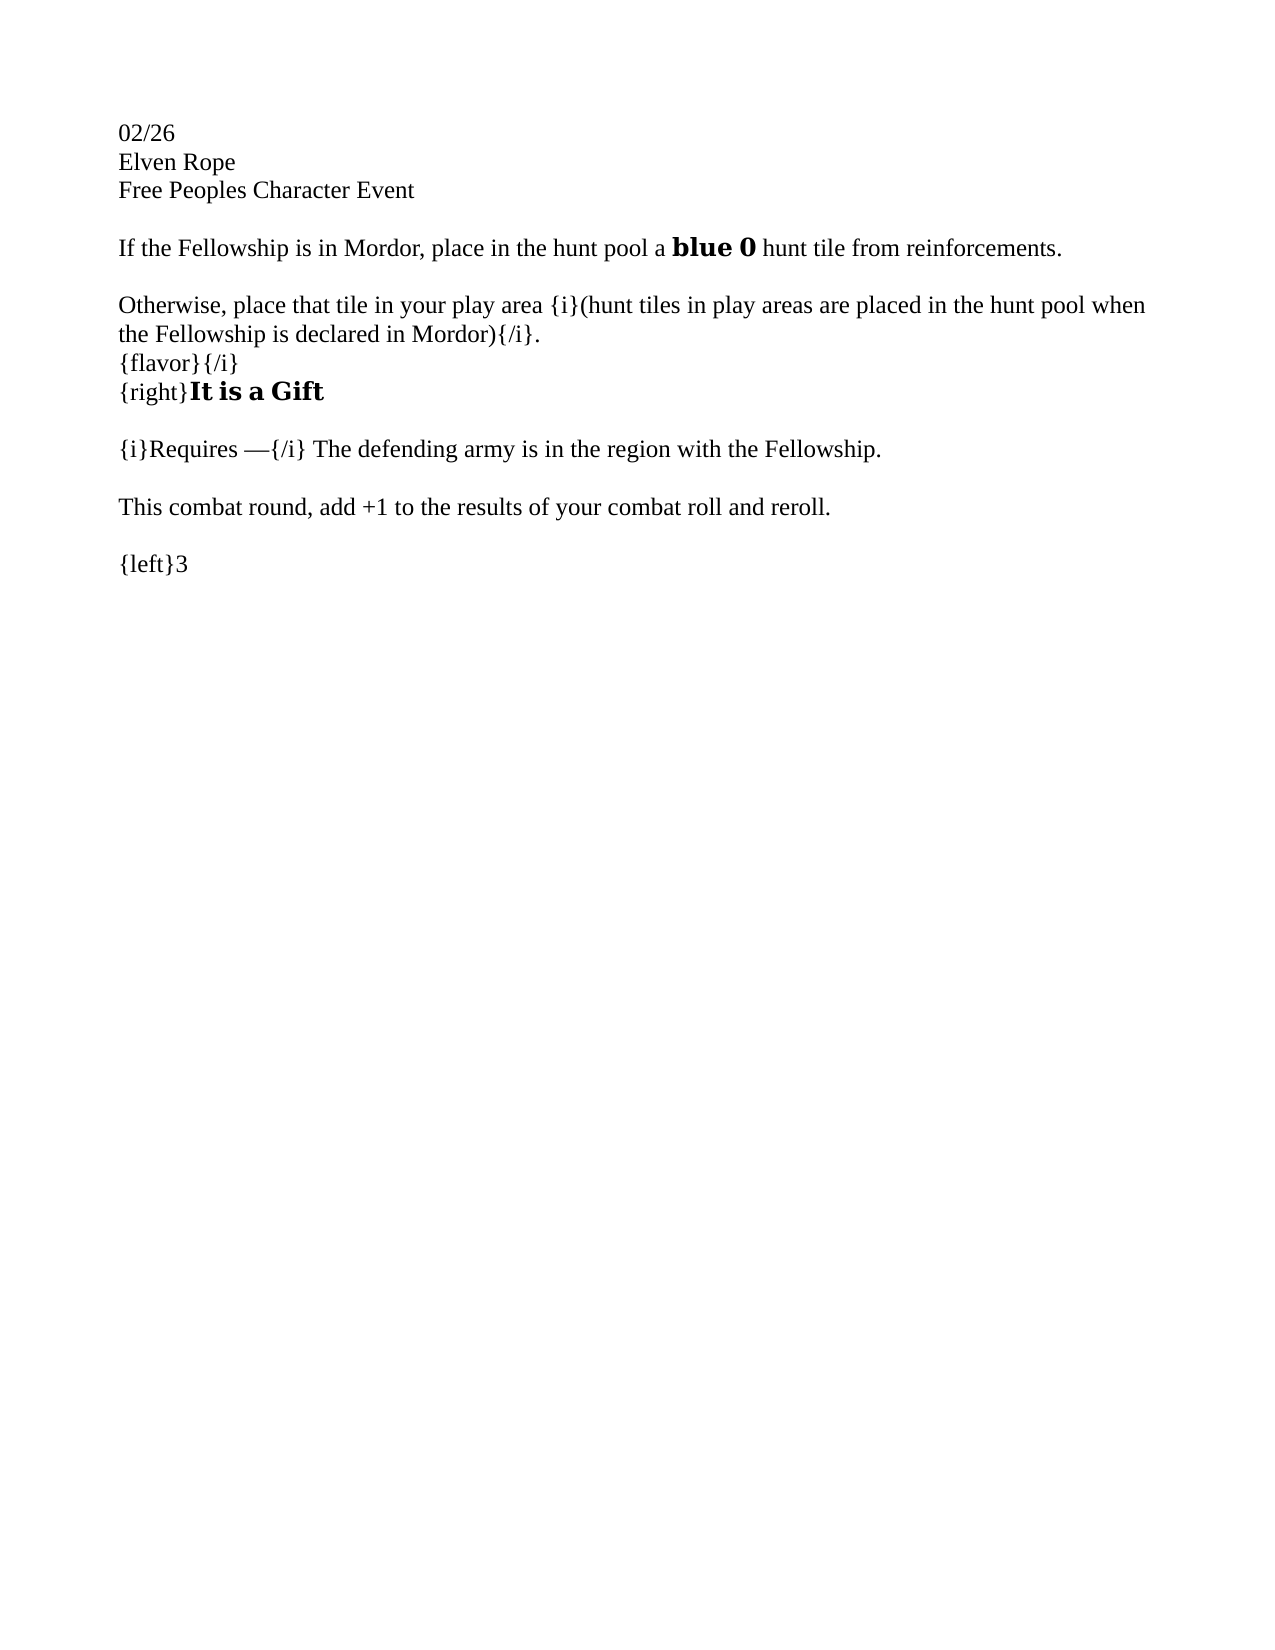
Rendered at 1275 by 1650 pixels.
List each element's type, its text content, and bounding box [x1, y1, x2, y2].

text If the Fellowship is in Mordor, place in the hunt pool a 𝐛𝐥𝐮𝐞 𝟎 hunt tile from reinforcements. [118, 233, 1157, 262]
text This combat round, add +1 to the results of your combat roll and reroll. [118, 492, 1157, 521]
text {flavor}{/i} [118, 348, 1157, 377]
text Free Peoples Character Event [118, 176, 1157, 204]
text Otherwise, place that tile in your play area {i}(hunt tiles in play areas are placed in the hunt pool when the Fellowship is declared in Mordor){/i}. [118, 291, 1157, 348]
text {left}3 [118, 549, 1157, 578]
text {right}𝐈𝐭 𝐢𝐬 𝐚 𝐆𝐢𝐟𝐭 [118, 377, 1157, 406]
text 02/26 [118, 118, 1157, 147]
text Elven Rope [118, 147, 1157, 176]
text {i}Requires —{/i} The defending army is in the region with the Fellowship. [118, 434, 1157, 463]
